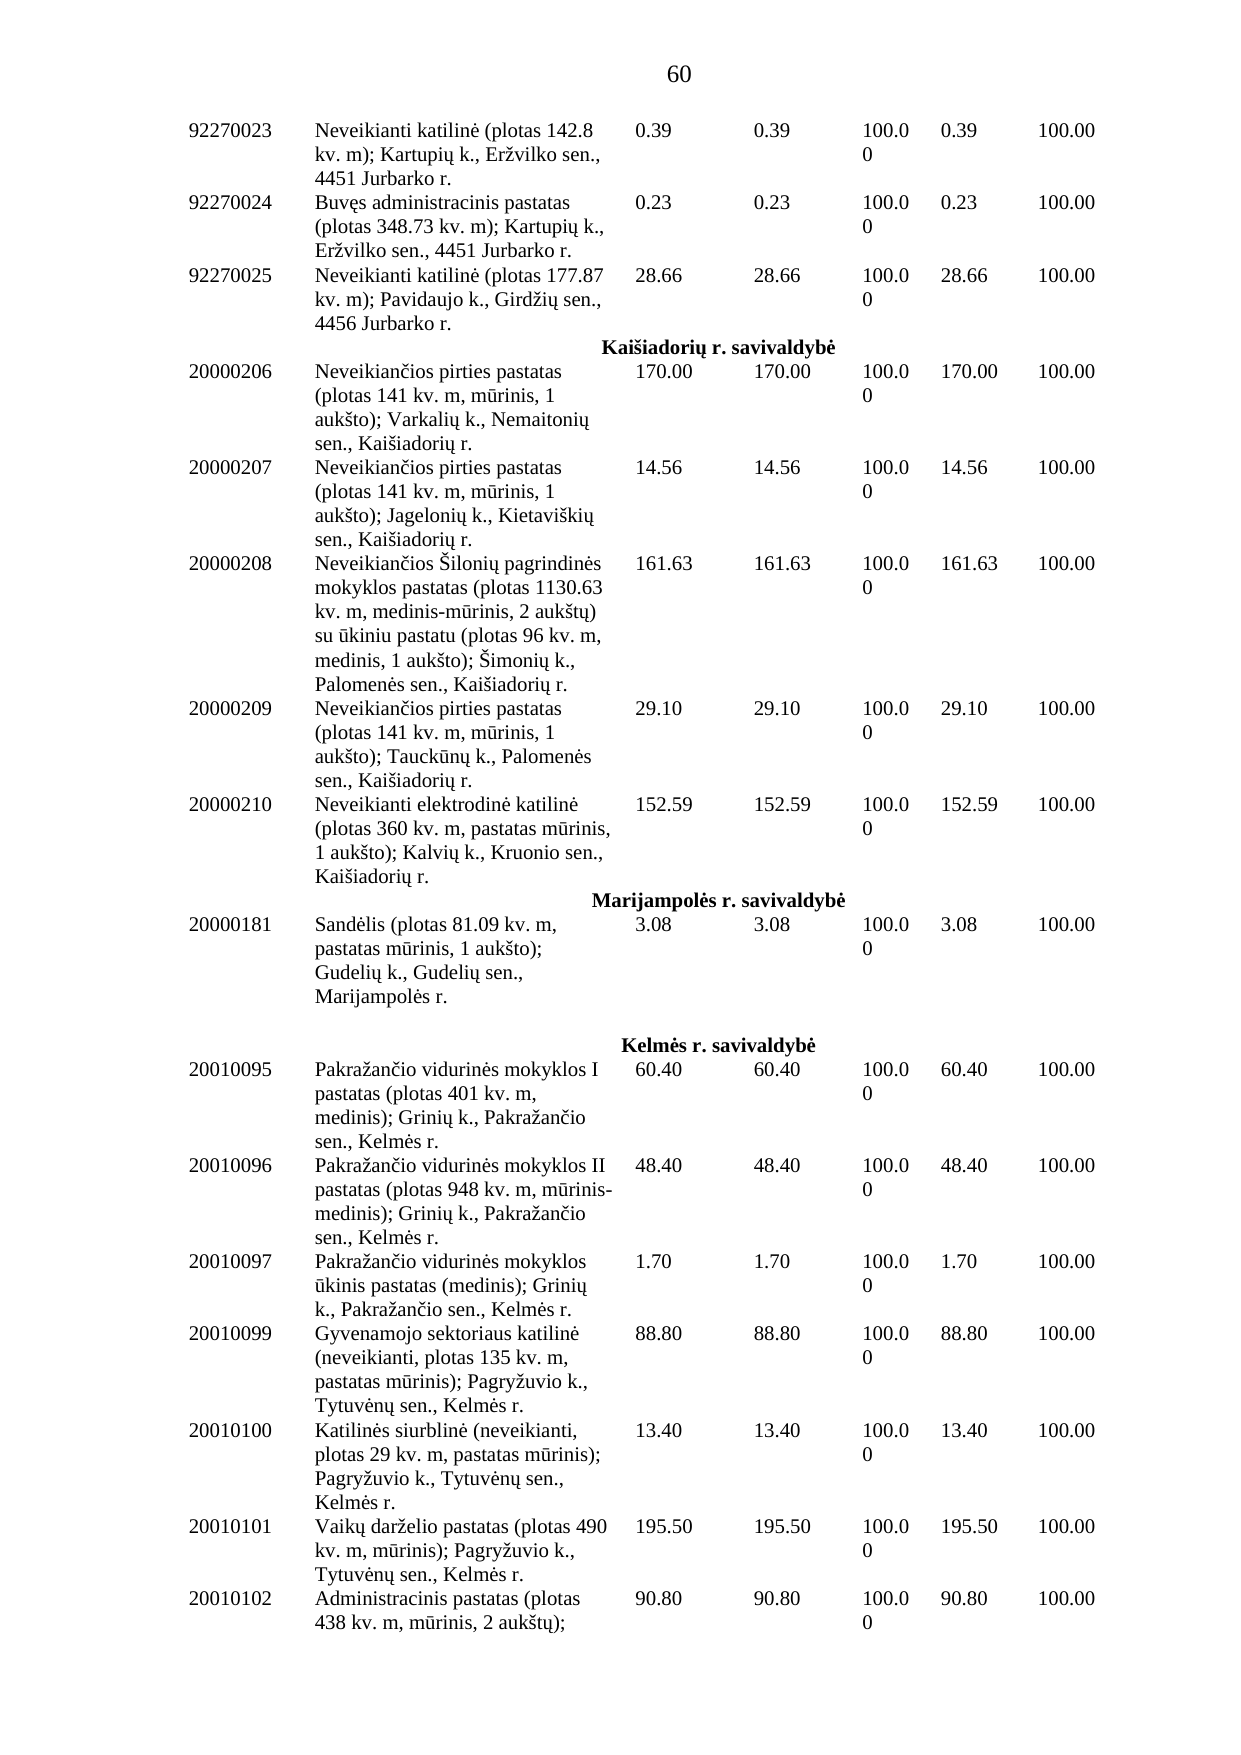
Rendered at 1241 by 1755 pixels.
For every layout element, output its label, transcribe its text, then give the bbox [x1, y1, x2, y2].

table_cell 100.00 [1026, 912, 1193, 1032]
table_cell 60.40 [742, 1057, 851, 1153]
table_cell 20010099 [177, 1321, 303, 1417]
table_cell 60.40 [929, 1057, 1026, 1153]
table_cell 100.00 [851, 1321, 929, 1417]
table_cell 100.00 [851, 263, 929, 335]
table_cell 161.63 [742, 551, 851, 696]
table_cell 90.80 [742, 1586, 851, 1634]
table_cell Neveikiančios pirties pastatas (plotas 141 kv. m, mūrinis, 1 aukšto); Tauckūnų k., Palomenės sen., Kaišiadorių r. [303, 696, 624, 792]
table_cell 152.59 [929, 792, 1026, 888]
table_cell 100.00 [1026, 1586, 1193, 1634]
table_cell 100.00 [851, 1057, 929, 1153]
table_cell 100.00 [851, 912, 929, 1032]
table_cell 100.00 [851, 551, 929, 696]
table_cell Vaikų darželio pastatas (plotas 490 kv. m, mūrinis); Pagryžuvio k., Tytuvėnų sen., Kelmės r. [303, 1514, 624, 1586]
table_cell Pakražančio vidurinės mokyklos II pastatas (plotas 948 kv. m, mūrinis-medinis); Grinių k., Pakražančio sen., Kelmės r. [303, 1153, 624, 1249]
table_cell 13.40 [742, 1418, 851, 1514]
table_cell 20010096 [177, 1153, 303, 1249]
table_cell 100.00 [1026, 1418, 1193, 1514]
table_cell Administracinis pastatas (plotas 438 kv. m, mūrinis, 2 aukštų); [303, 1586, 624, 1634]
table_cell [1193, 912, 1240, 1032]
table_cell 100.00 [851, 1153, 929, 1249]
table_cell 48.40 [624, 1153, 742, 1249]
table_cell 13.40 [624, 1418, 742, 1514]
table_cell Gyvenamojo sektoriaus katilinė (neveikianti, plotas 135 kv. m, pastatas mūrinis); Pagryžuvio k., Tytuvėnų sen., Kelmės r. [303, 1321, 624, 1417]
table_cell 3.08 [624, 912, 742, 1032]
table_cell 14.56 [624, 455, 742, 551]
table_cell 48.40 [929, 1153, 1026, 1249]
table_cell 13.40 [929, 1418, 1026, 1514]
table_cell 170.00 [929, 359, 1026, 455]
table_cell 0.39 [929, 118, 1026, 190]
table_cell 100.00 [1026, 190, 1193, 262]
table_cell 0.39 [624, 118, 742, 190]
table_cell 28.66 [929, 263, 1026, 335]
table_cell 100.00 [851, 455, 929, 551]
table_cell Kaišiadorių r. savivaldybė [177, 335, 1240, 359]
table_cell Pakražančio vidurinės mokyklos I pastatas (plotas 401 kv. m, medinis); Grinių k., Pakražančio sen., Kelmės r. [303, 1057, 624, 1153]
table_cell [1193, 190, 1240, 262]
table_cell 100.00 [1026, 1514, 1193, 1586]
table_cell 29.10 [742, 696, 851, 792]
table_cell 100.00 [851, 359, 929, 455]
table_cell 28.66 [742, 263, 851, 335]
table_cell 100.00 [1026, 118, 1193, 190]
table_cell 14.56 [929, 455, 1026, 551]
table_cell [1193, 359, 1240, 455]
table_cell 20010095 [177, 1057, 303, 1153]
table_cell 100.00 [1026, 1153, 1193, 1249]
table_cell 195.50 [624, 1514, 742, 1586]
table_cell 92270023 [177, 118, 303, 190]
table_cell Neveikiančios pirties pastatas (plotas 141 kv. m, mūrinis, 1 aukšto); Jagelonių k., Kietaviškių sen., Kaišiadorių r. [303, 455, 624, 551]
table_cell 0.39 [742, 118, 851, 190]
table_cell 20000206 [177, 359, 303, 455]
table_cell 29.10 [624, 696, 742, 792]
table_cell 100.00 [1026, 263, 1193, 335]
table_cell [1193, 455, 1240, 551]
table_cell 20000210 [177, 792, 303, 888]
table_cell 100.00 [851, 118, 929, 190]
table_cell 100.00 [1026, 792, 1193, 888]
table_cell 0.23 [929, 190, 1026, 262]
table_cell 100.00 [851, 792, 929, 888]
table_cell 100.00 [851, 696, 929, 792]
table_cell 92270025 [177, 263, 303, 335]
table_cell 90.80 [624, 1586, 742, 1634]
table_cell 20010100 [177, 1418, 303, 1514]
table_cell 20010101 [177, 1514, 303, 1586]
table_cell 88.80 [742, 1321, 851, 1417]
table_cell 1.70 [929, 1249, 1026, 1321]
table_cell 170.00 [742, 359, 851, 455]
table_cell [1193, 1418, 1240, 1514]
table_cell Katilinės siurblinė (neveikianti, plotas 29 kv. m, pastatas mūrinis); Pagryžuvio k., Tytuvėnų sen., Kelmės r. [303, 1418, 624, 1514]
table_cell 195.50 [929, 1514, 1026, 1586]
table_cell [1193, 1514, 1240, 1586]
table_cell [1193, 1321, 1240, 1417]
table_cell [1193, 792, 1240, 888]
table_cell 20010102 [177, 1586, 303, 1634]
table_cell [1193, 696, 1240, 792]
table_cell 100.00 [851, 190, 929, 262]
table_cell 60.40 [624, 1057, 742, 1153]
table_cell 100.00 [1026, 359, 1193, 455]
table_cell 195.50 [742, 1514, 851, 1586]
table_cell Neveikianti elektrodinė katilinė (plotas 360 kv. m, pastatas mūrinis, 1 aukšto); Kalvių k., Kruonio sen., Kaišiadorių r. [303, 792, 624, 888]
table_cell Pakražančio vidurinės mokyklos ūkinis pastatas (medinis); Grinių k., Pakražančio sen., Kelmės r. [303, 1249, 624, 1321]
table_cell 161.63 [929, 551, 1026, 696]
table_cell Neveikianti katilinė (plotas 142.8 kv. m); Kartupių k., Eržvilko sen., 4451 Jurbarko r. [303, 118, 624, 190]
table_cell 152.59 [742, 792, 851, 888]
table_cell 100.00 [1026, 455, 1193, 551]
table_cell 14.56 [742, 455, 851, 551]
table_cell 28.66 [624, 263, 742, 335]
table_cell 100.00 [1026, 551, 1193, 696]
table_cell 161.63 [624, 551, 742, 696]
table_cell Neveikiančios Šilonių pagrindinės mokyklos pastatas (plotas 1130.63 kv. m, medinis-mūrinis, 2 aukštų) su ūkiniu pastatu (plotas 96 kv. m, medinis, 1 aukšto); Šimonių k., Palomenės sen., Kaišiadorių r. [303, 551, 624, 696]
table_cell 170.00 [624, 359, 742, 455]
table_cell 20000207 [177, 455, 303, 551]
table_cell Sandėlis (plotas 81.09 kv. m, pastatas mūrinis, 1 aukšto); Gudelių k., Gudelių sen., Marijampolės r. [303, 912, 624, 1032]
table_cell [1193, 263, 1240, 335]
table_cell 0.23 [624, 190, 742, 262]
table_cell 48.40 [742, 1153, 851, 1249]
table_cell 3.08 [929, 912, 1026, 1032]
table_cell Neveikianti katilinė (plotas 177.87 kv. m); Pavidaujo k., Girdžių sen., 4456 Jurbarko r. [303, 263, 624, 335]
table_cell Marijampolės r. savivaldybė [177, 888, 1240, 912]
table_cell 20000181 [177, 912, 303, 1032]
table_cell 3.08 [742, 912, 851, 1032]
table_cell 92270024 [177, 190, 303, 262]
table_cell Buvęs administracinis pastatas (plotas 348.73 kv. m); Kartupių k., Eržvilko sen., 4451 Jurbarko r. [303, 190, 624, 262]
table_cell 1.70 [624, 1249, 742, 1321]
table_cell 100.00 [851, 1249, 929, 1321]
table_cell [1193, 118, 1240, 190]
table_cell Neveikiančios pirties pastatas (plotas 141 kv. m, mūrinis, 1 aukšto); Varkalių k., Nemaitonių sen., Kaišiadorių r. [303, 359, 624, 455]
table_cell [1193, 1586, 1240, 1634]
table_cell 0.23 [742, 190, 851, 262]
table_cell 90.80 [929, 1586, 1026, 1634]
table_cell [1193, 551, 1240, 696]
table_cell 88.80 [929, 1321, 1026, 1417]
table_cell Kelmės r. savivaldybė [177, 1033, 1240, 1057]
table_cell 100.00 [851, 1418, 929, 1514]
table_cell 20010097 [177, 1249, 303, 1321]
table_cell 152.59 [624, 792, 742, 888]
table_cell 29.10 [929, 696, 1026, 792]
table_cell 100.00 [851, 1514, 929, 1586]
table_cell [1193, 1057, 1240, 1153]
table_cell 20000208 [177, 551, 303, 696]
table_cell 88.80 [624, 1321, 742, 1417]
table_cell [1193, 1249, 1240, 1321]
table_cell 20000209 [177, 696, 303, 792]
table_cell 100.00 [1026, 696, 1193, 792]
table_cell 100.00 [1026, 1249, 1193, 1321]
table_cell 100.00 [1026, 1321, 1193, 1417]
table_cell [1193, 1153, 1240, 1249]
table_cell 100.00 [1026, 1057, 1193, 1153]
table_cell 100.00 [851, 1586, 929, 1634]
table_cell 1.70 [742, 1249, 851, 1321]
